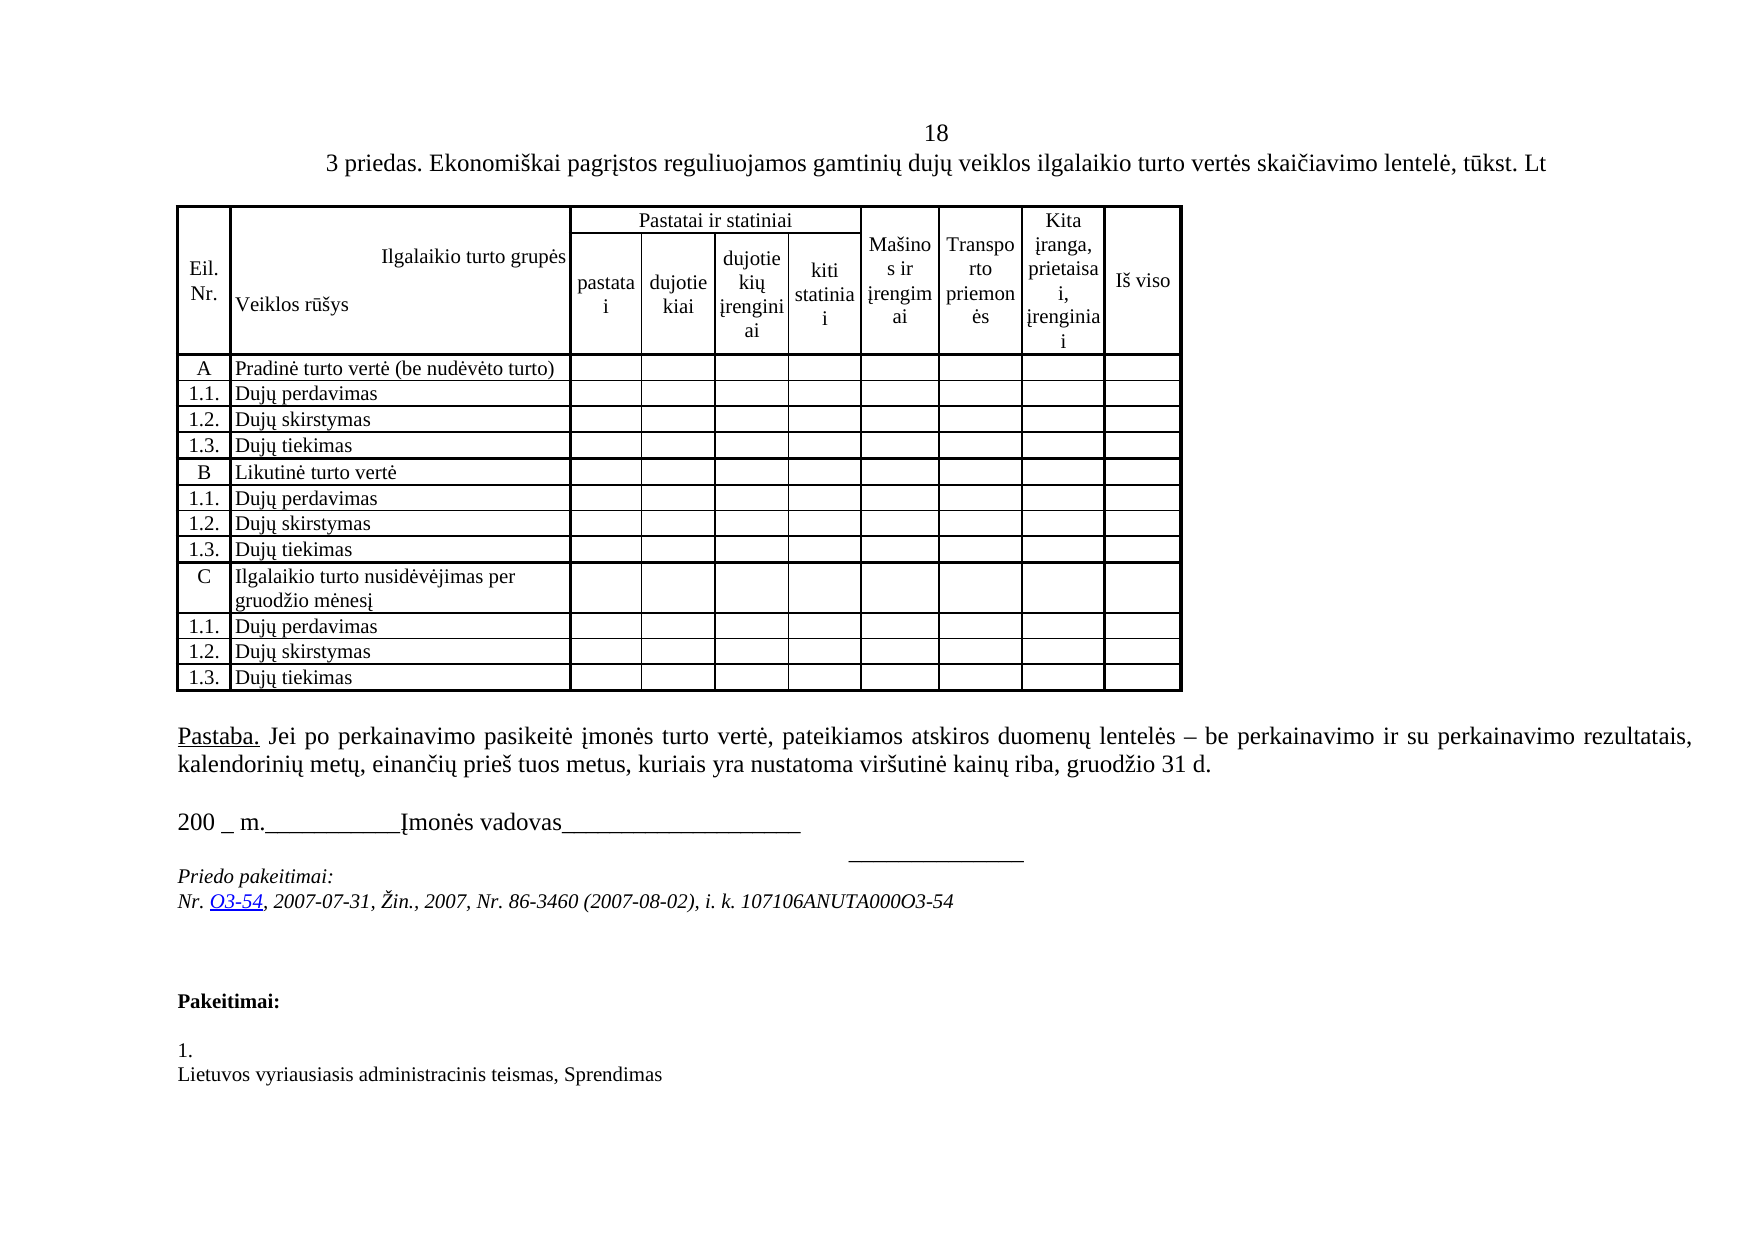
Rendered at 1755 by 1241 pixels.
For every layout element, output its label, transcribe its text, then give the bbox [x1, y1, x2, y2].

table_cell [1106, 564, 1179, 612]
table_cell [1106, 665, 1179, 689]
table_cell [940, 665, 1021, 689]
text ______________ [177, 836, 1695, 864]
table_cell [642, 407, 714, 431]
table_cell [862, 564, 938, 612]
table_cell [716, 639, 788, 663]
table_cell [789, 564, 860, 612]
table_cell 1.3. [179, 537, 229, 561]
table_cell 1.1. [179, 486, 229, 509]
table_cell [862, 511, 938, 535]
text Pastaba. Jei po perkainavimo pasikeitė įmonės turto vertė, pateikiamos atskiros duomenų lentelės – be perkainavimo ir su perkainavimo rezultatais, kalendorinių metų, einančių prieš tuos metus, kuriais yra nustatoma viršutinė kainų riba, gruodžio 31 d. [177, 721, 1695, 778]
table_cell [642, 381, 714, 405]
table_cell [862, 665, 938, 689]
table_header Ilgalaikio turto grupės Veiklos rūšys [232, 208, 569, 353]
table_cell Dujų tiekimas [232, 665, 569, 689]
table_cell [572, 407, 641, 431]
table_cell [642, 639, 714, 663]
table_cell Ilgalaikio turto nusidėvėjimas per gruodžio mėnesį [232, 564, 569, 612]
table_cell [789, 639, 860, 663]
table_cell [1023, 665, 1103, 689]
table_cell [862, 356, 938, 380]
table_cell [789, 486, 860, 509]
table_cell [940, 564, 1021, 612]
table_cell 1.1. [179, 381, 229, 405]
table_header Kita įranga, prietaisai, įrenginiai [1023, 208, 1103, 353]
table_cell [862, 460, 938, 484]
table_cell Pradinė turto vertė (be nudėvėto turto) [232, 356, 569, 380]
table_cell [572, 356, 641, 380]
table_cell Dujų tiekimas [232, 433, 569, 457]
table_cell [789, 460, 860, 484]
table_cell [1023, 356, 1103, 380]
table_cell [862, 381, 938, 405]
table_cell [789, 614, 860, 638]
text 200 _ m. Įmonės vadovas [177, 807, 1695, 836]
table_cell [1023, 537, 1103, 561]
table_cell [716, 381, 788, 405]
table_cell [1023, 433, 1103, 457]
table_header Eil. Nr. [179, 208, 229, 353]
table_cell [716, 356, 788, 380]
table_cell [940, 511, 1021, 535]
table_cell Dujų perdavimas [232, 381, 569, 405]
table_cell Dujų skirstymas [232, 511, 569, 535]
table_header Mašinos ir įrengimai [862, 208, 938, 353]
table_cell [1023, 407, 1103, 431]
table_cell [642, 433, 714, 457]
table_cell [940, 356, 1021, 380]
text Priedo pakeitimai: [177, 864, 1695, 888]
table_cell [1023, 564, 1103, 612]
table_cell [940, 433, 1021, 457]
table_cell [572, 614, 641, 638]
table_cell 1.3. [179, 665, 229, 689]
table_cell 1.2. [179, 511, 229, 535]
table_cell [572, 564, 641, 612]
table_cell [940, 381, 1021, 405]
table_header Transporto priemonės [940, 208, 1021, 353]
table_cell [572, 460, 641, 484]
table_cell [572, 665, 641, 689]
table_cell [940, 460, 1021, 484]
table_cell [572, 639, 641, 663]
table_cell [1106, 381, 1179, 405]
table_cell Dujų perdavimas [232, 614, 569, 638]
table_cell [1106, 639, 1179, 663]
table_cell [862, 486, 938, 509]
table_header Iš viso [1106, 208, 1179, 353]
table_cell Dujų skirstymas [232, 407, 569, 431]
table_cell [862, 639, 938, 663]
text Nr. O3-54, 2007-07-31, Žin., 2007, Nr. 86-3460 (2007-08-02), i. k. 107106ANUTA000O3-54 [177, 888, 1695, 913]
text Pakeitimai: [177, 989, 1695, 1013]
text Lietuvos vyriausiasis administracinis teismas, Sprendimas [177, 1062, 1695, 1086]
table_cell [572, 433, 641, 457]
table_cell [1023, 486, 1103, 509]
table_cell dujotiekių įrenginiai [716, 234, 788, 353]
table_cell [1106, 356, 1179, 380]
table_cell 1.3. [179, 433, 229, 457]
table_cell Likutinė turto vertė [232, 460, 569, 484]
table_cell [1023, 460, 1103, 484]
table_cell [789, 665, 860, 689]
table_cell [940, 407, 1021, 431]
table_cell [862, 433, 938, 457]
text 3 priedas. Ekonomiškai pagrįstos reguliuojamos gamtinių dujų veiklos ilgalaikio turto vertės skaičiavimo lentelė, tūkst. Lt [177, 148, 1695, 176]
table_cell [1106, 537, 1179, 561]
table_cell [716, 460, 788, 484]
text 1. [177, 1038, 1695, 1062]
table_cell [789, 511, 860, 535]
table_cell [642, 511, 714, 535]
table_cell C [179, 564, 229, 612]
table_cell [1023, 381, 1103, 405]
table_cell A [179, 356, 229, 380]
table_cell [789, 537, 860, 561]
table_cell [862, 407, 938, 431]
table_cell [716, 407, 788, 431]
table_cell [716, 511, 788, 535]
table_header Pastatai ir statiniai [572, 208, 860, 232]
table_cell [572, 381, 641, 405]
table_cell [1023, 511, 1103, 535]
table_cell [642, 537, 714, 561]
table_cell [940, 537, 1021, 561]
table_cell [572, 486, 641, 509]
table_cell B [179, 460, 229, 484]
table_cell Dujų tiekimas [232, 537, 569, 561]
table_cell [1106, 486, 1179, 509]
table_cell 1.1. [179, 614, 229, 638]
table_cell pastatai [572, 234, 641, 353]
table_cell [642, 486, 714, 509]
table_cell [716, 665, 788, 689]
table_cell [940, 614, 1021, 638]
table_cell Dujų skirstymas [232, 639, 569, 663]
table_cell [789, 433, 860, 457]
table_cell [716, 486, 788, 509]
table_cell [789, 407, 860, 431]
table_cell kiti statiniai [789, 234, 860, 353]
table_cell [1106, 460, 1179, 484]
table_cell [1023, 614, 1103, 638]
table_cell [572, 537, 641, 561]
table_cell [642, 614, 714, 638]
table_cell [1023, 639, 1103, 663]
table_cell [642, 460, 714, 484]
table_cell [716, 433, 788, 457]
table_cell dujotiekiai [642, 234, 714, 353]
table_cell Dujų perdavimas [232, 486, 569, 509]
table_cell [940, 486, 1021, 509]
table_cell 1.2. [179, 639, 229, 663]
table_cell [862, 537, 938, 561]
table_cell [642, 665, 714, 689]
table_cell [716, 564, 788, 612]
table_cell [789, 356, 860, 380]
table_cell [789, 381, 860, 405]
table_cell [1106, 614, 1179, 638]
table_cell [1106, 511, 1179, 535]
table_cell [1106, 407, 1179, 431]
table_cell 1.2. [179, 407, 229, 431]
table_cell [642, 564, 714, 612]
table_cell [716, 537, 788, 561]
table_cell [1106, 433, 1179, 457]
table_cell [940, 639, 1021, 663]
table_cell [572, 511, 641, 535]
table_cell [642, 356, 714, 380]
table_cell [862, 614, 938, 638]
table_cell [716, 614, 788, 638]
